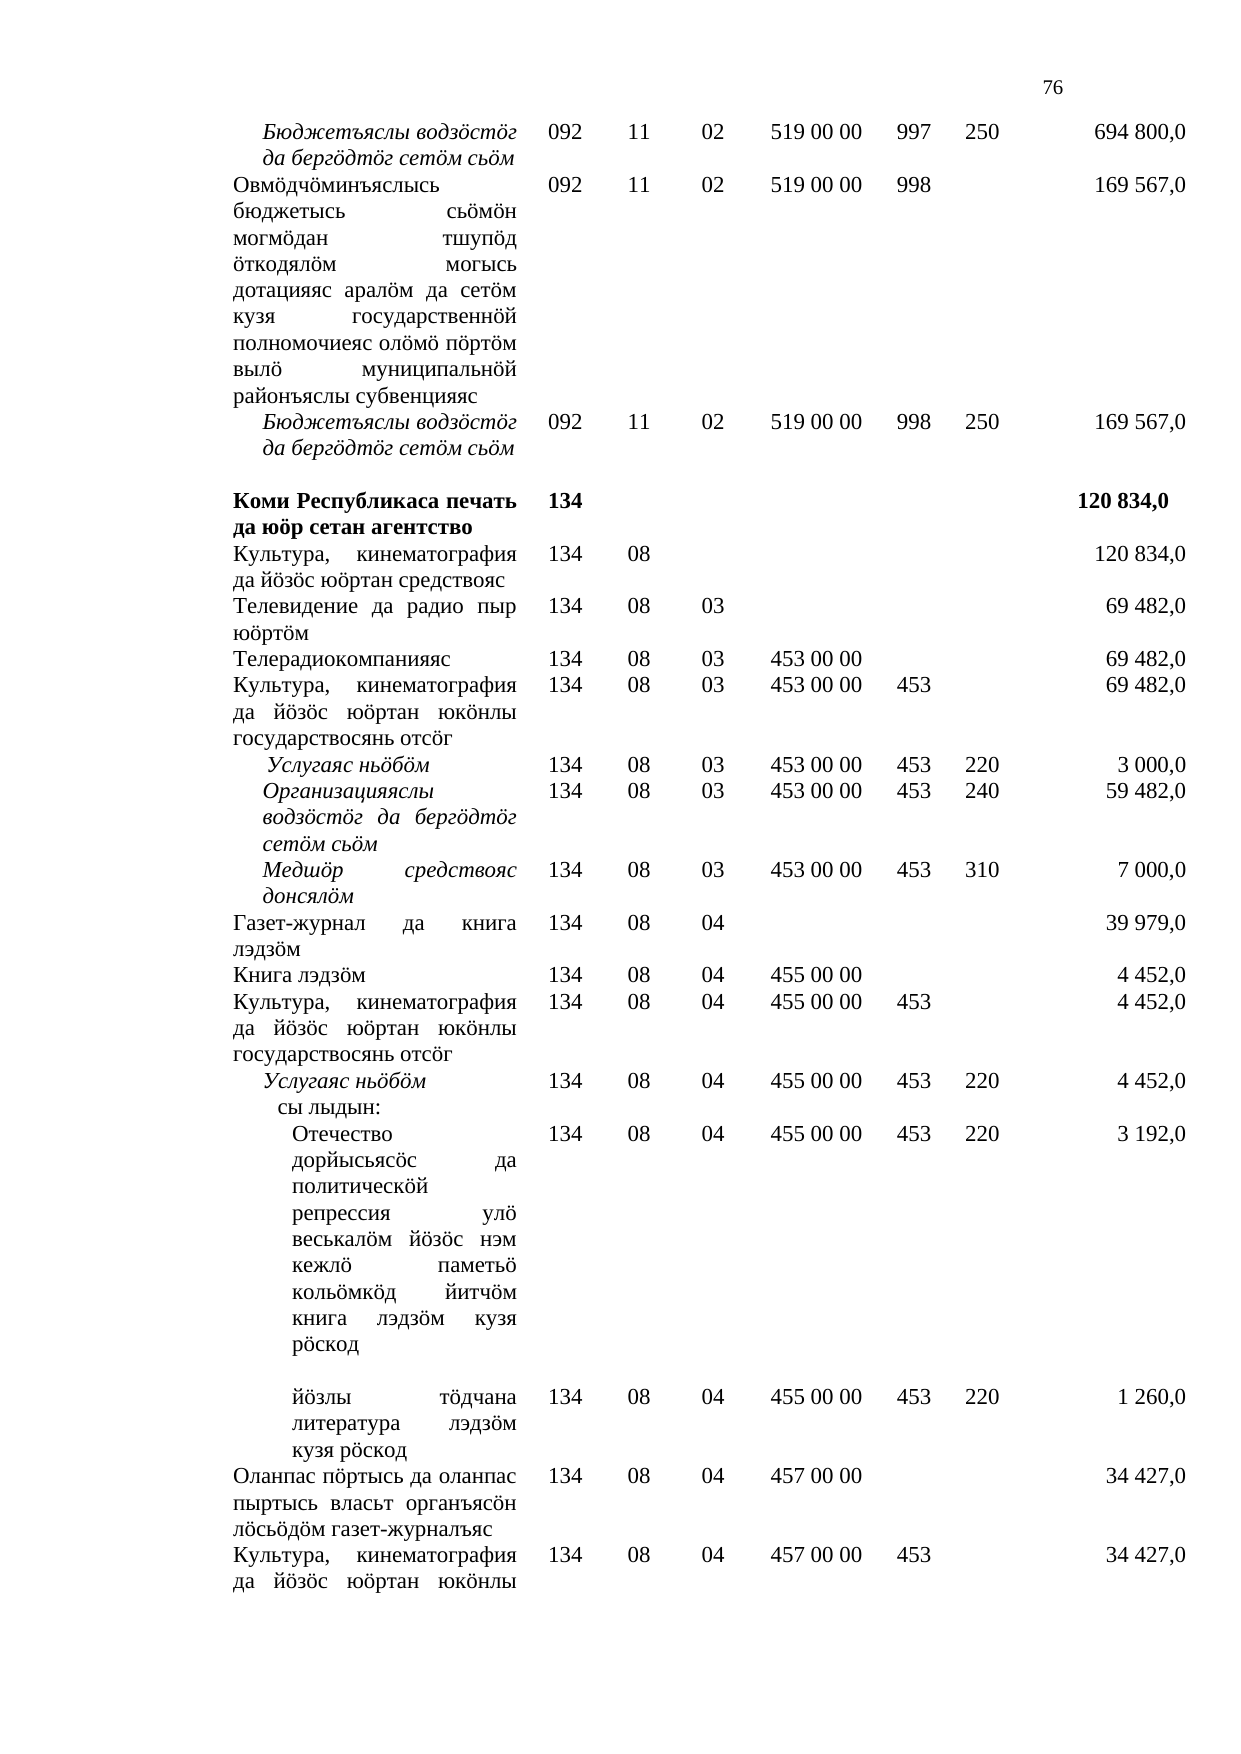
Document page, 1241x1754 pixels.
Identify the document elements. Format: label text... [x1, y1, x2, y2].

table_cell 08 [602, 988, 676, 1067]
table_cell 134 [528, 1067, 602, 1093]
table_cell [945, 909, 1019, 961]
table_cell 4 452,0 [1019, 1067, 1197, 1093]
table_cell [1197, 171, 1240, 408]
table_cell [945, 540, 1019, 592]
table_cell 453 [883, 1383, 945, 1462]
table_cell [1197, 909, 1240, 961]
table_cell 998 [883, 408, 945, 461]
table_cell 453 [883, 856, 945, 909]
table_cell [1197, 1541, 1240, 1594]
table_cell [750, 461, 882, 487]
table_cell 092 [528, 118, 602, 171]
table_cell 08 [602, 593, 676, 645]
table_cell сы лыдын: [222, 1093, 528, 1119]
table_cell 453 [883, 1541, 945, 1594]
table_cell 134 [528, 909, 602, 961]
table_cell 08 [602, 777, 676, 856]
table_cell 08 [602, 1462, 676, 1541]
table_cell [1197, 118, 1240, 171]
table_cell 453 [883, 1120, 945, 1383]
table_cell 03 [676, 645, 750, 672]
table_cell Оланпас пöртысь да оланпас пыртысь власьт органъясöн лöсьöдöм газет-журналъяс [222, 1462, 528, 1541]
table_cell 08 [602, 1067, 676, 1093]
table_cell [1019, 1093, 1197, 1119]
table_cell Культура, кинематография да йöзöс юöртан юкöнлы государствосянь отсöг [222, 988, 528, 1067]
table_cell 457 00 00 [750, 1541, 882, 1594]
table_cell [602, 1093, 676, 1119]
table_cell 453 00 00 [750, 672, 882, 751]
table_cell 11 [602, 171, 676, 408]
table_cell 04 [676, 1120, 750, 1383]
table_cell [528, 461, 602, 487]
table_cell 08 [602, 540, 676, 592]
table_cell [945, 171, 1019, 408]
table_cell 998 [883, 171, 945, 408]
table_cell 04 [676, 1462, 750, 1541]
table_cell 03 [676, 672, 750, 751]
table_cell 08 [602, 1383, 676, 1462]
table_cell 453 [883, 672, 945, 751]
table_cell 04 [676, 961, 750, 988]
table_cell 220 [945, 1383, 1019, 1462]
table_cell [1197, 1067, 1240, 1093]
table_cell [750, 909, 882, 961]
table_cell 134 [528, 1462, 602, 1541]
table_cell 134 [528, 1120, 602, 1383]
table_cell [883, 487, 945, 540]
table_cell 250 [945, 118, 1019, 171]
table_cell 519 00 00 [750, 171, 882, 408]
table_cell 134 [528, 961, 602, 988]
table_cell 120 834,0 [1019, 487, 1197, 540]
table_cell Бюджетъяслы водзöстöг да бергöдтöг сетöм сьöм [222, 118, 528, 171]
table_cell 02 [676, 118, 750, 171]
table_cell 453 00 00 [750, 856, 882, 909]
table_cell [602, 461, 676, 487]
table_cell 519 00 00 [750, 408, 882, 461]
table_cell 453 [883, 751, 945, 777]
table_cell [1197, 777, 1240, 856]
table_cell [750, 540, 882, 592]
table_cell 34 427,0 [1019, 1541, 1197, 1594]
table_cell Коми Республикаса печать да юöр сетан агентство [222, 487, 528, 540]
table_cell Книга лэдзöм [222, 961, 528, 988]
table_cell 04 [676, 988, 750, 1067]
table_cell 69 482,0 [1019, 672, 1197, 751]
table_cell 03 [676, 856, 750, 909]
table_cell 11 [602, 118, 676, 171]
table_cell 1 260,0 [1019, 1383, 1197, 1462]
table_cell 08 [602, 672, 676, 751]
table_cell 02 [676, 171, 750, 408]
table_cell 250 [945, 408, 1019, 461]
table_cell 04 [676, 1541, 750, 1594]
table_cell 220 [945, 1120, 1019, 1383]
table_cell 220 [945, 751, 1019, 777]
table_cell [1197, 408, 1240, 461]
table_cell 4 452,0 [1019, 961, 1197, 988]
table_cell [883, 645, 945, 672]
table_cell 455 00 00 [750, 961, 882, 988]
table_cell 69 482,0 [1019, 593, 1197, 645]
table_cell 03 [676, 593, 750, 645]
table_cell [945, 487, 1019, 540]
table_cell Телерадиокомпанияяс [222, 645, 528, 672]
table_cell [883, 909, 945, 961]
table_cell [1197, 1093, 1240, 1119]
table_cell [945, 1093, 1019, 1119]
table_cell [1197, 461, 1240, 487]
table_cell [1197, 593, 1240, 645]
table_cell 134 [528, 1383, 602, 1462]
table_cell Телевидение да радио пыр юöртöм [222, 593, 528, 645]
table_cell [883, 540, 945, 592]
table_cell 453 00 00 [750, 777, 882, 856]
table_cell [676, 540, 750, 592]
table_cell 694 800,0 [1019, 118, 1197, 171]
table_cell 455 00 00 [750, 988, 882, 1067]
table_cell 453 00 00 [750, 751, 882, 777]
table_cell Услугаяс ньöбöм [222, 751, 528, 777]
table_cell [1197, 540, 1240, 592]
table_cell Отечество дорйысьясöс да политическöй репрессия улö веськалöм йöзöс нэм кежлö паметьö кольöмкöд йитчöм книга лэдзöм кузя рöскод [222, 1120, 528, 1383]
table_cell [945, 1541, 1019, 1594]
table_cell 134 [528, 777, 602, 856]
table_cell 310 [945, 856, 1019, 909]
table_cell 134 [528, 593, 602, 645]
table_cell [1197, 988, 1240, 1067]
table_cell [945, 1462, 1019, 1541]
table_cell 08 [602, 1120, 676, 1383]
table_cell [883, 961, 945, 988]
table_cell 519 00 00 [750, 118, 882, 171]
table_cell Культура, кинематография да йöзöс юöртан юкöнлы [222, 1541, 528, 1594]
table_cell 240 [945, 777, 1019, 856]
table_cell 03 [676, 751, 750, 777]
table_cell 39 979,0 [1019, 909, 1197, 961]
table_cell 4 452,0 [1019, 988, 1197, 1067]
table_cell 34 427,0 [1019, 1462, 1197, 1541]
table_cell 453 [883, 1067, 945, 1093]
table_cell [750, 1093, 882, 1119]
table_cell Культура, кинематография да йöзöс юöртан юкöнлы государствосянь отсöг [222, 672, 528, 751]
table_cell [945, 961, 1019, 988]
table_cell 092 [528, 408, 602, 461]
table_cell 169 567,0 [1019, 408, 1197, 461]
table_cell 04 [676, 1067, 750, 1093]
table_cell [676, 1093, 750, 1119]
table_cell [222, 461, 528, 487]
table_cell 08 [602, 645, 676, 672]
table_cell 04 [676, 909, 750, 961]
table_cell [945, 988, 1019, 1067]
table_cell 134 [528, 751, 602, 777]
table_cell 457 00 00 [750, 1462, 882, 1541]
table_cell [1197, 645, 1240, 672]
table_cell [883, 461, 945, 487]
table_cell [1019, 461, 1197, 487]
table_cell 03 [676, 777, 750, 856]
table_cell 04 [676, 1383, 750, 1462]
table_cell 455 00 00 [750, 1120, 882, 1383]
table_cell [676, 461, 750, 487]
table_cell 453 [883, 988, 945, 1067]
table_cell 11 [602, 408, 676, 461]
table_cell Овмöдчöминъяслысь бюджетысь сьöмöн могмöдан тшупöд öткодялöм могысь дотацияяс аралöм да сетöм кузя государственнöй полномочиеяс олöмö пöртöм вылö муниципальнöй районъяслы субвенцияяс [222, 171, 528, 408]
table_cell 08 [602, 909, 676, 961]
table_cell 08 [602, 856, 676, 909]
table_cell 134 [528, 856, 602, 909]
table_cell 453 00 00 [750, 645, 882, 672]
table_cell Культура, кинематография да йöзöс юöртан средствояс [222, 540, 528, 592]
table_cell Услугаяс ньöбöм [222, 1067, 528, 1093]
table_cell 08 [602, 961, 676, 988]
table_cell Бюджетъяслы водзöстöг да бергöдтöг сетöм сьöм [222, 408, 528, 461]
table_cell [1197, 961, 1240, 988]
table_cell 120 834,0 [1019, 540, 1197, 592]
table_cell 455 00 00 [750, 1383, 882, 1462]
table_cell 455 00 00 [750, 1067, 882, 1093]
table_cell [1197, 1462, 1240, 1541]
table_cell [1197, 856, 1240, 909]
table_cell 134 [528, 1541, 602, 1594]
table_cell 453 [883, 777, 945, 856]
table_cell [528, 1093, 602, 1119]
table_cell [1197, 1120, 1240, 1383]
table_cell 134 [528, 988, 602, 1067]
table_cell 092 [528, 171, 602, 408]
table_cell [1197, 487, 1240, 540]
table_cell [945, 461, 1019, 487]
table_cell [945, 645, 1019, 672]
table_cell [750, 593, 882, 645]
table_cell 3 192,0 [1019, 1120, 1197, 1383]
table_cell Газет-журнал да книга лэдзöм [222, 909, 528, 961]
table_cell [1197, 1383, 1240, 1462]
table_cell Организацияяслы водзöстöг да бергöдтöг сетöм сьöм [222, 777, 528, 856]
table_cell 69 482,0 [1019, 645, 1197, 672]
table_cell Медшöр средствояс донсялöм [222, 856, 528, 909]
table_cell 134 [528, 672, 602, 751]
table_cell [883, 1462, 945, 1541]
table_cell 134 [528, 487, 602, 540]
table_cell [676, 487, 750, 540]
table_cell 7 000,0 [1019, 856, 1197, 909]
table_cell 134 [528, 645, 602, 672]
table_cell [945, 593, 1019, 645]
table_cell 3 000,0 [1019, 751, 1197, 777]
table_cell 169 567,0 [1019, 171, 1197, 408]
table_cell 08 [602, 751, 676, 777]
table_cell [1197, 751, 1240, 777]
table_cell йöзлы тöдчана литература лэдзöм кузя рöскод [222, 1383, 528, 1462]
table_cell [750, 487, 882, 540]
table_cell [602, 487, 676, 540]
table_cell [1197, 672, 1240, 751]
table_cell 59 482,0 [1019, 777, 1197, 856]
table_cell [883, 593, 945, 645]
table_cell 220 [945, 1067, 1019, 1093]
table_cell [945, 672, 1019, 751]
table_cell 134 [528, 540, 602, 592]
table_cell 02 [676, 408, 750, 461]
table_cell 997 [883, 118, 945, 171]
table_cell 08 [602, 1541, 676, 1594]
table_cell [883, 1093, 945, 1119]
